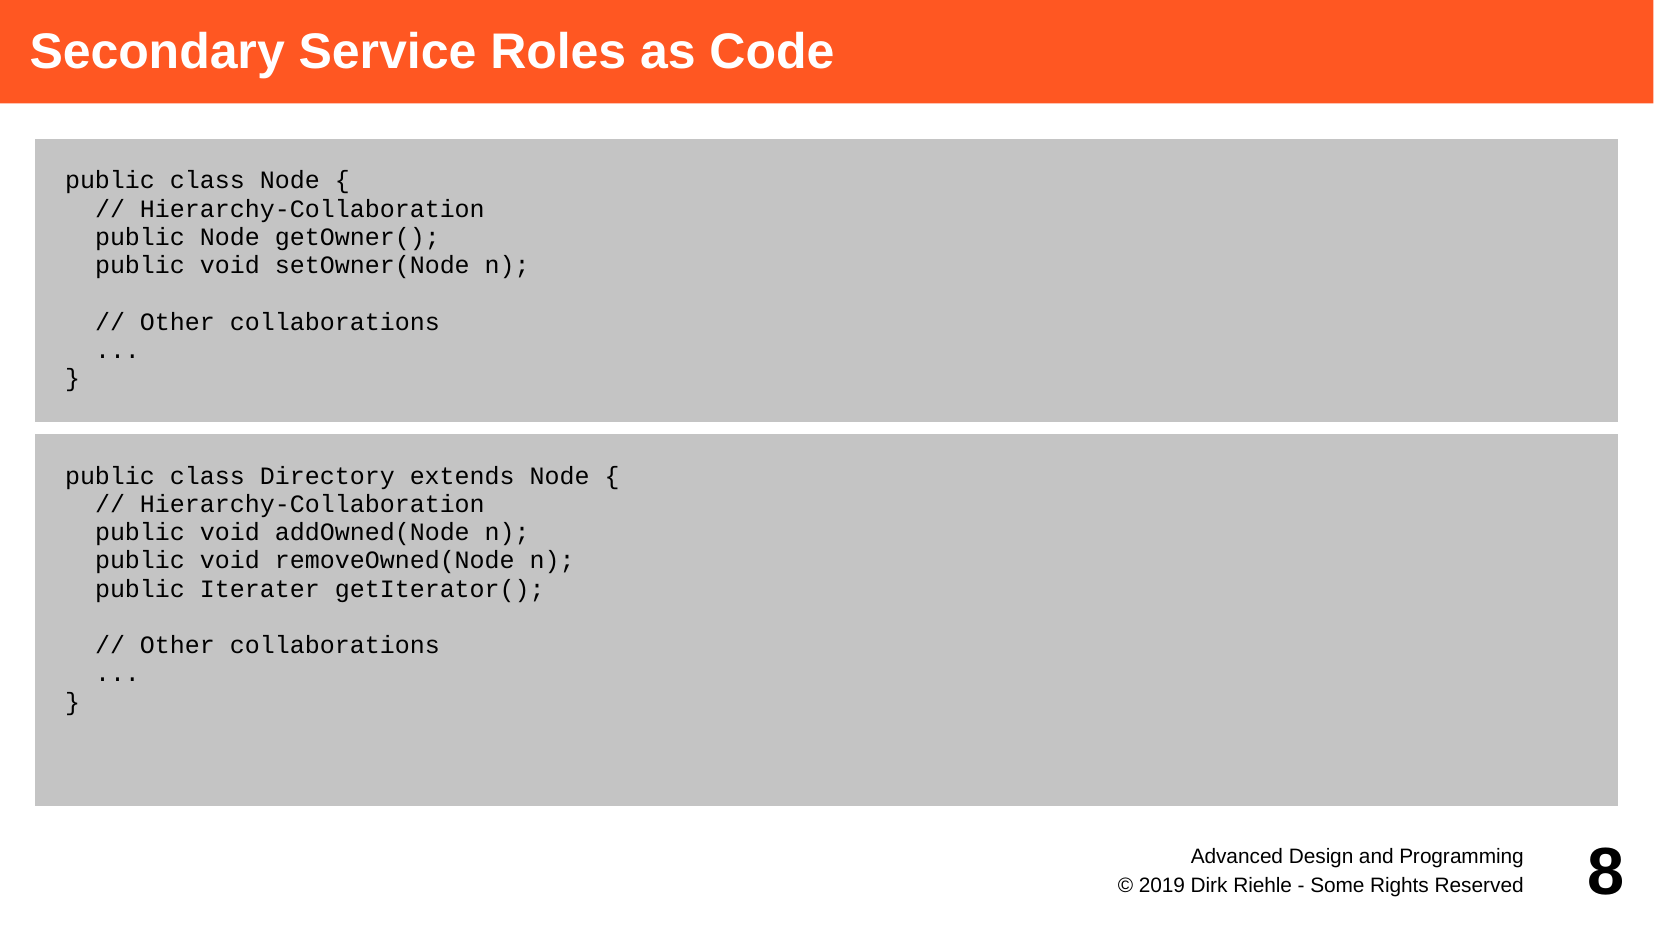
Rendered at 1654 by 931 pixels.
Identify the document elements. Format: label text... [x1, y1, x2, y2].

list public class Directory extends Node { // Hierarchy-Collaboration public void addOwned(Node n); public void removeOwned(Node n); public Iterater getIterator(); // Other collaborations ... } [29, 428, 1625, 813]
list public class Node { // Hierarchy-Collaboration public Node getOwner(); public void setOwner(Node n); // Other collaborations ... } [29, 132, 1625, 422]
title Secondary Service Roles as Code [0, 0, 1654, 104]
